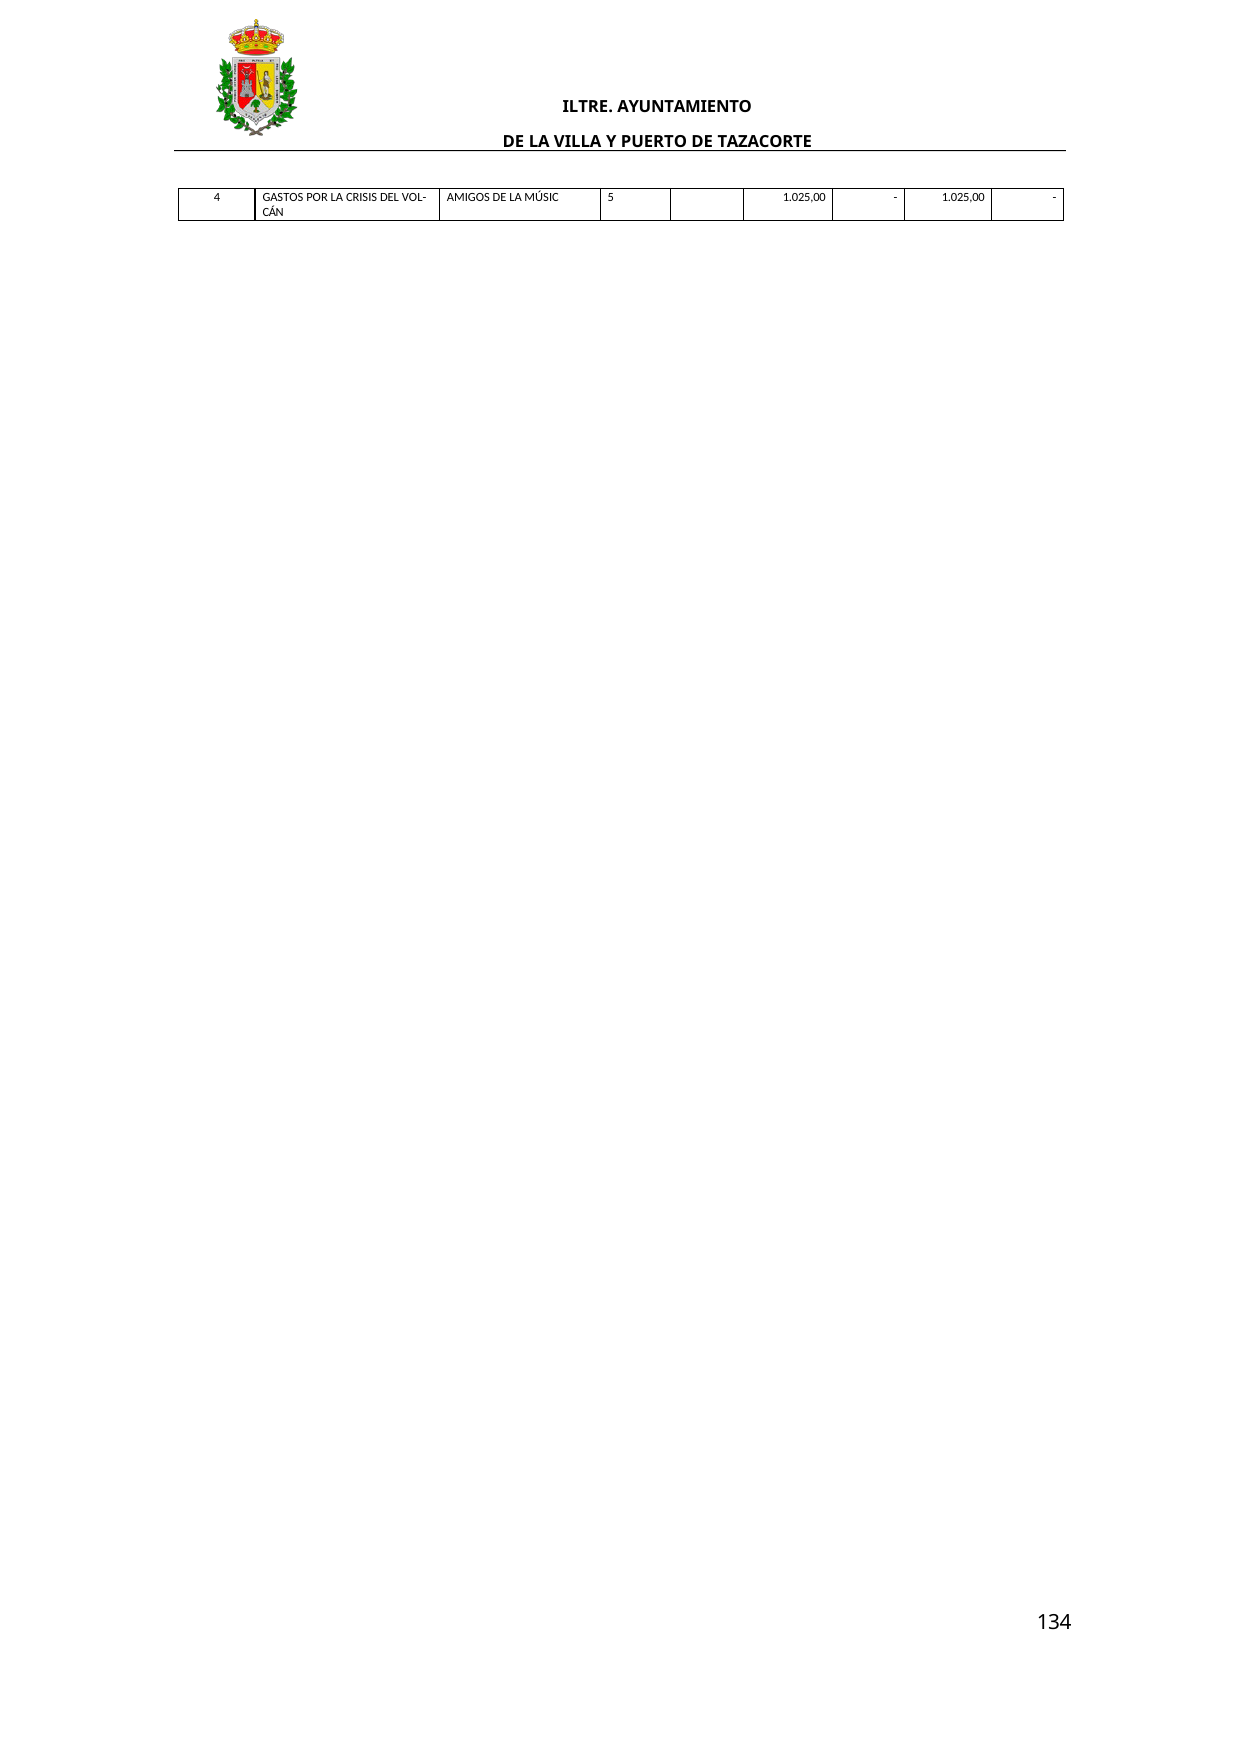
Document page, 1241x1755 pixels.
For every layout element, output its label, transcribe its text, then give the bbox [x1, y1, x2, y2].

table_cell 1.025,00 [905, 189, 991, 219]
table_cell 4 [179, 189, 254, 219]
table_cell GASTOS POR LA CRISIS DEL VOL- CÁN [256, 189, 439, 219]
table_cell - [992, 189, 1063, 219]
table_cell - [833, 189, 904, 219]
table_cell 5 [601, 189, 670, 219]
table_cell AMIGOS DE LA MÚSIC [440, 189, 600, 219]
table_cell [671, 189, 743, 219]
table_cell 1.025,00 [744, 189, 832, 219]
